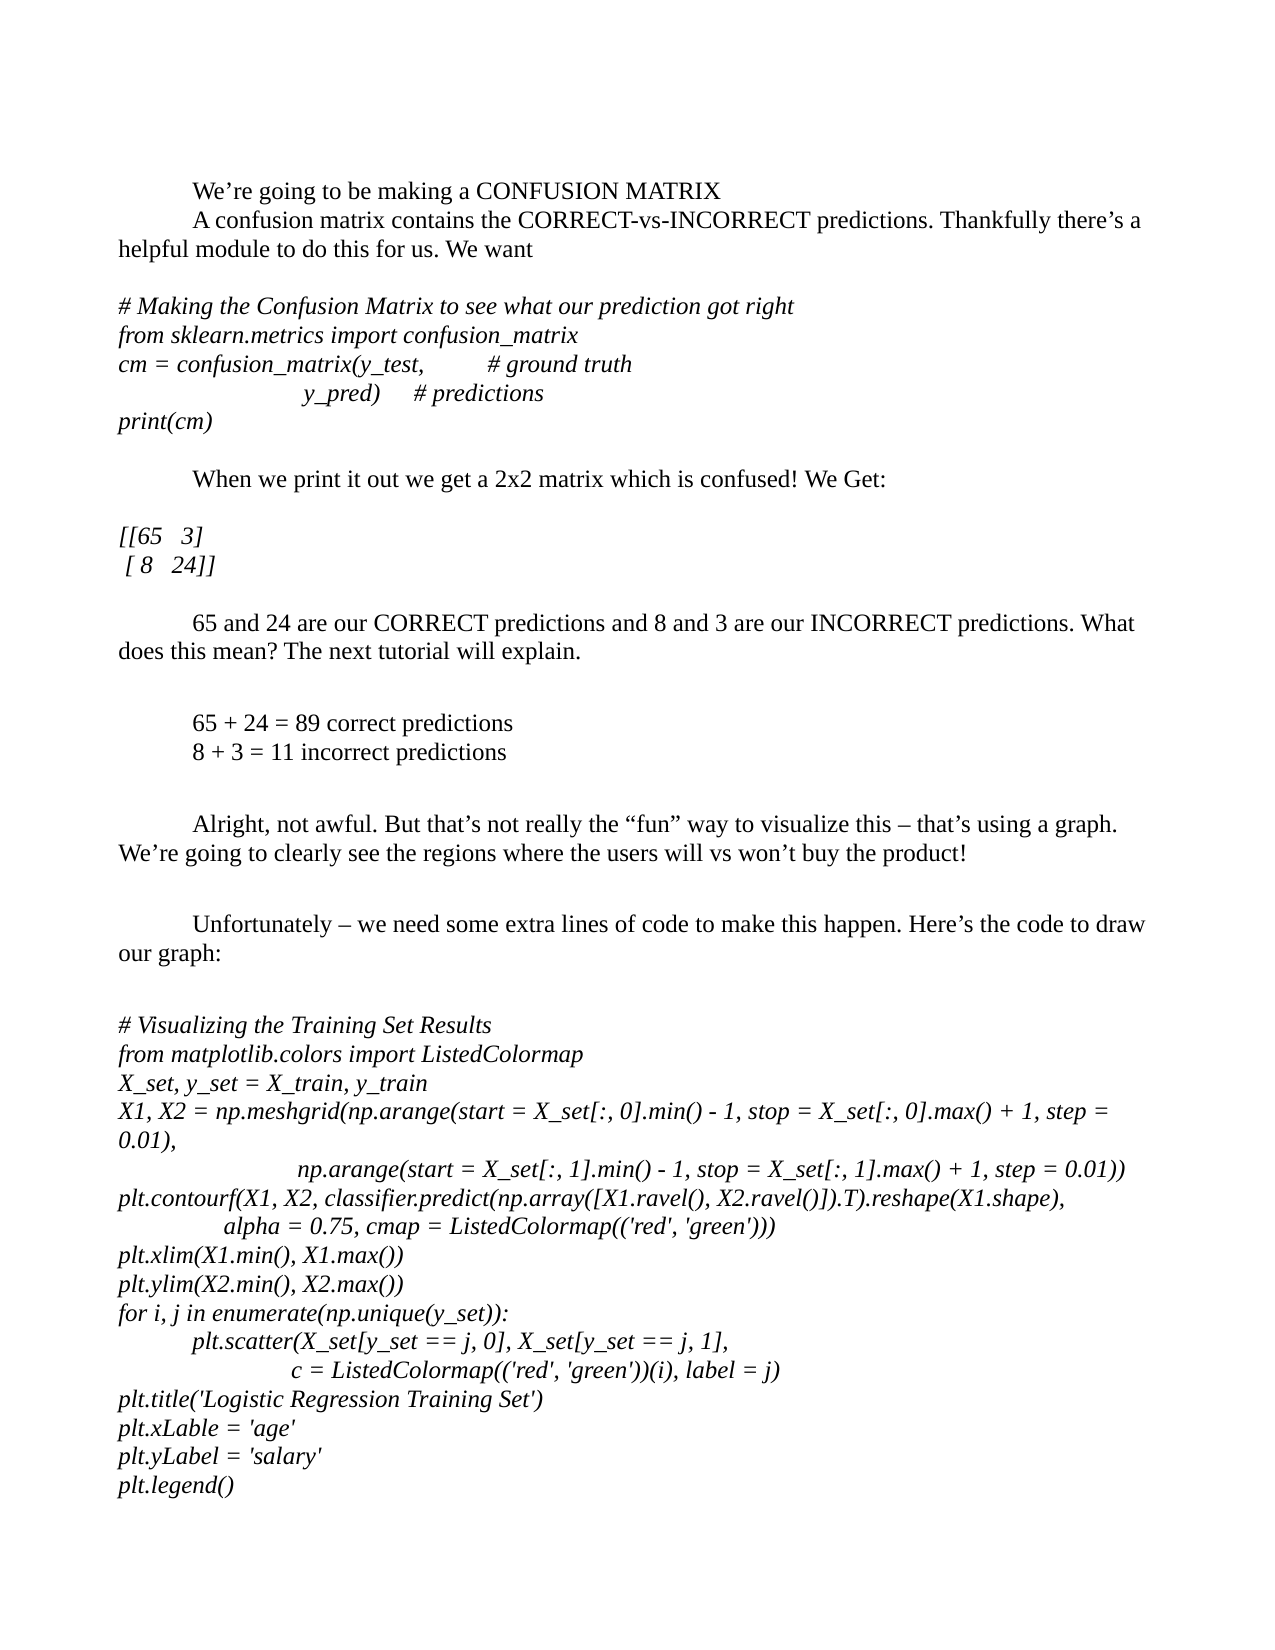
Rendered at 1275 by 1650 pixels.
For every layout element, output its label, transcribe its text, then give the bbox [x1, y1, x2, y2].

text alpha = 0.75, cmap = ListedColormap(('red', 'green'))) [118, 1211, 1157, 1240]
text np.arange(start = X_set[:, 1].min() - 1, stop = X_set[:, 1].max() + 1, step = 0.01)) [118, 1154, 1157, 1183]
text # Visualizing the Training Set Results [118, 1010, 1157, 1039]
text A confusion matrix contains the CORRECT-vs-INCORRECT predictions. Thankfully there’s a helpful module to do this for us. We want [118, 205, 1157, 263]
text Alright, not awful. But that’s not really the “fun” way to visualize this – that’s using a graph. We’re going to clearly see the regions where the users will vs won’t buy the product! [118, 809, 1157, 866]
text for i, j in enumerate(np.unique(y_set)): [118, 1298, 1157, 1326]
text plt.xlim(X1.min(), X1.max()) [118, 1240, 1157, 1269]
text cm = confusion_matrix(y_test, # ground truth [118, 349, 1157, 378]
text X1, X2 = np.meshgrid(np.arange(start = X_set[:, 0].min() - 1, stop = X_set[:, 0].max() + 1, step = 0.01), [118, 1096, 1157, 1154]
text plt.legend() [118, 1470, 1157, 1499]
text When we print it out we get a 2x2 matrix which is confused! We Get: [118, 464, 1157, 493]
text Unfortunately – we need some extra lines of code to make this happen. Here’s the code to draw our graph: [118, 909, 1157, 967]
text print(cm) [118, 406, 1157, 435]
text # Making the Confusion Matrix to see what our prediction got right [118, 291, 1157, 320]
text [ 8 24]] [118, 550, 1157, 579]
text plt.yLabel = 'salary' [118, 1441, 1157, 1470]
text y_pred) # predictions [118, 378, 1157, 406]
text plt.xLable = 'age' [118, 1413, 1157, 1441]
text from matplotlib.colors import ListedColormap [118, 1039, 1157, 1068]
text from sklearn.metrics import confusion_matrix [118, 320, 1157, 349]
text 65 + 24 = 89 correct predictions [118, 708, 1157, 737]
text plt.title('Logistic Regression Training Set') [118, 1384, 1157, 1413]
text We’re going to be making a CONFUSION MATRIX [118, 176, 1157, 205]
text plt.ylim(X2.min(), X2.max()) [118, 1269, 1157, 1298]
text [[65 3] [118, 521, 1157, 550]
text 65 and 24 are our CORRECT predictions and 8 and 3 are our INCORRECT predictions. What does this mean? The next tutorial will explain. [118, 608, 1157, 665]
text 8 + 3 = 11 incorrect predictions [118, 737, 1157, 766]
text X_set, y_set = X_train, y_train [118, 1068, 1157, 1096]
text plt.scatter(X_set[y_set == j, 0], X_set[y_set == j, 1], [118, 1326, 1157, 1355]
text plt.contourf(X1, X2, classifier.predict(np.array([X1.ravel(), X2.ravel()]).T).reshape(X1.shape), [118, 1183, 1157, 1211]
text c = ListedColormap(('red', 'green'))(i), label = j) [118, 1355, 1157, 1384]
